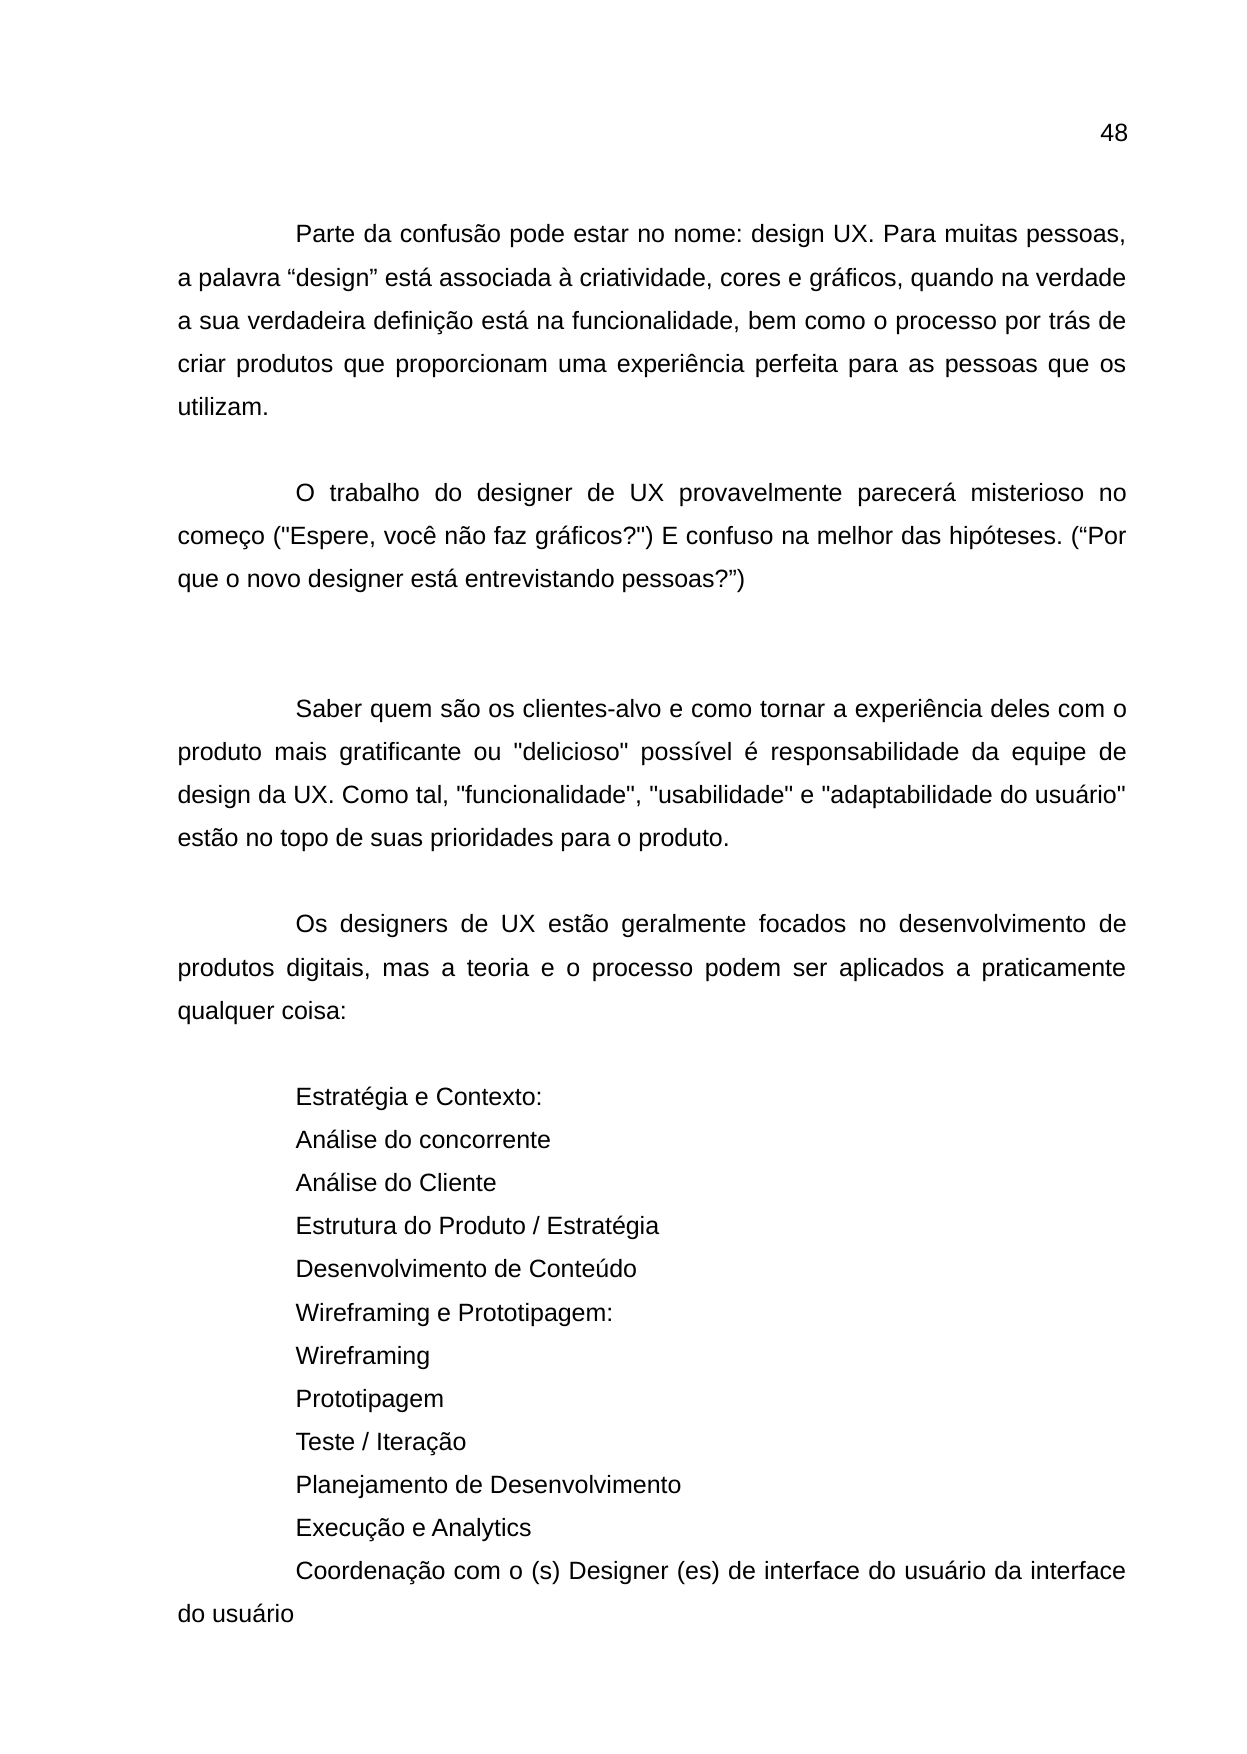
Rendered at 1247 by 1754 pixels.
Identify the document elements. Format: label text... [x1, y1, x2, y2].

text Análise do Cliente [177, 1168, 1128, 1197]
text Análise do concorrente [177, 1125, 1128, 1154]
text Desenvolvimento de Conteúdo [177, 1254, 1128, 1283]
text Os designers de UX estão geralmente focados no desenvolvimento de produtos digitais, mas a teoria e o processo podem ser aplicados a praticamente qualquer coisa: [177, 909, 1128, 1024]
text Planejamento de Desenvolvimento [177, 1470, 1128, 1499]
text Wireframing e Prototipagem: [177, 1298, 1128, 1326]
text Wireframing [177, 1341, 1128, 1369]
text Teste / Iteração [177, 1427, 1128, 1456]
text Saber quem são os clientes-alvo e como tornar a experiência deles com o produto mais gratificante ou "delicioso" possível é responsabilidade da equipe de design da UX. Como tal, "funcionalidade", "usabilidade" e "adaptabilidade do usuário" estão no topo de suas prioridades para o produto. [177, 694, 1128, 852]
text O trabalho do designer de UX provavelmente parecerá misterioso no começo ("Espere, você não faz gráficos?") E confuso na melhor das hipóteses. (“Por que o novo designer está entrevistando pessoas?”) [177, 478, 1128, 593]
text Parte da confusão pode estar no nome: design UX. Para muitas pessoas, a palavra “design” está associada à criatividade, cores e gráficos, quando na verdade a sua verdadeira definição está na funcionalidade, bem como o processo por trás de criar produtos que proporcionam uma experiência perfeita para as pessoas que os utilizam. [177, 219, 1128, 421]
text Coordenação com o (s) Designer (es) de interface do usuário da interface do usuário [177, 1556, 1128, 1628]
text Estrutura do Produto / Estratégia [177, 1211, 1128, 1240]
text Estratégia e Contexto: [177, 1082, 1128, 1111]
text Execução e Analytics [177, 1513, 1128, 1542]
text Prototipagem [177, 1384, 1128, 1413]
